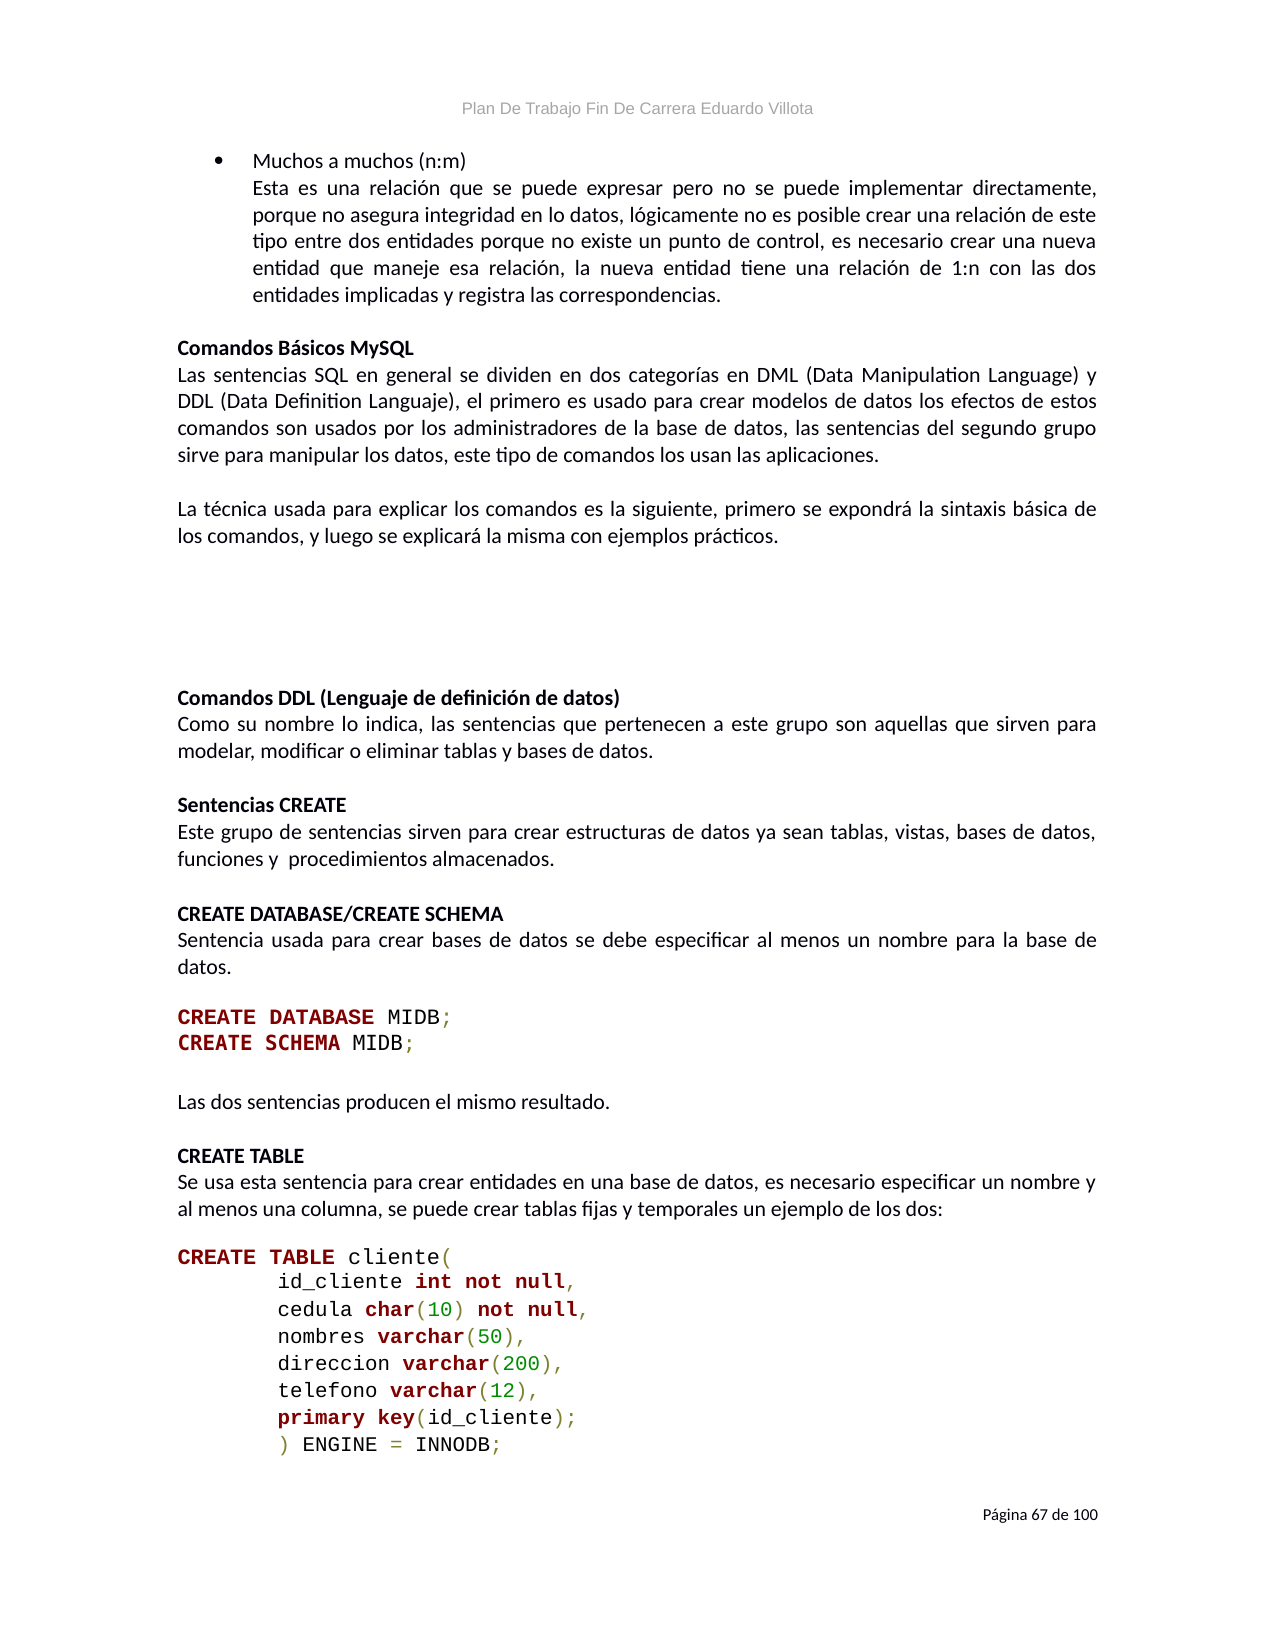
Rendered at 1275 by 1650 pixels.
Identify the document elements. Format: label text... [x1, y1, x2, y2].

text Como su nombre lo indica, las sentencias que pertenecen a este grupo son aquellas que sirven para modelar, modificar o eliminar tablas y bases de datos. [177, 710, 1098, 764]
list Muchos a muchos (n:m) [215, 148, 1098, 174]
text Sentencia usada para crear bases de datos se debe especificar al menos un nombre para la base de datos. [177, 926, 1098, 980]
text primary key(id_cliente); [177, 1407, 1098, 1431]
text Sentencias CREATE [177, 792, 1098, 818]
text Comandos Básicos MySQL [177, 334, 1098, 361]
text ) ENGINE = INNODB; [177, 1434, 1098, 1458]
text Este grupo de sentencias sirven para crear estructuras de datos ya sean tablas, vistas, bases de datos, funciones y procedimientos almacenados. [177, 818, 1098, 872]
text nombres varchar(50), [177, 1326, 1098, 1349]
text telefono varchar(12), [177, 1380, 1098, 1404]
text CREATE DATABASE MIDB; [177, 1006, 1098, 1031]
text Las dos sentencias producen el mismo resultado. [177, 1088, 1098, 1115]
text Comandos DDL (Lenguaje de definición de datos) [177, 684, 1098, 710]
text La técnica usada para explicar los comandos es la siguiente, primero se expondrá la sintaxis básica de los comandos, y luego se explicará la misma con ejemplos prácticos. [177, 496, 1098, 549]
text CREATE DATABASE/CREATE SCHEMA [177, 900, 1098, 926]
text CREATE TABLE cliente( [177, 1247, 1098, 1271]
text direccion varchar(200), [177, 1353, 1098, 1377]
text Se usa esta sentencia para crear entidades en una base de datos, es necesario especificar un nombre y al menos una columna, se puede crear tablas fijas y temporales un ejemplo de los dos: [177, 1168, 1098, 1222]
list Esta es una relación que se puede expresar pero no se puede implementar directamente, porque no asegura integridad en lo datos, lógicamente no es posible crear una relación de este tipo entre dos entidades porque no existe un punto de control, es necesario crear una nueva entidad que maneje esa relación, la nueva entidad tiene una relación de 1:n con las dos entidades implicadas y registra las correspondencias. [252, 174, 1098, 308]
text cedula char(10) not null, [177, 1298, 1098, 1322]
text Las sentencias SQL en general se dividen en dos categorías en DML (Data Manipulation Language) y DDL (Data Definition Languaje), el primero es usado para crear modelos de datos los efectos de estos comandos son usados por los administradores de la base de datos, las sentencias del segundo grupo sirve para manipular los datos, este tipo de comandos los usan las aplicaciones. [177, 361, 1098, 468]
text CREATE SCHEMA MIDB; [177, 1031, 1098, 1055]
text id_cliente int not null, [177, 1271, 1098, 1295]
text CREATE TABLE [177, 1142, 1098, 1168]
